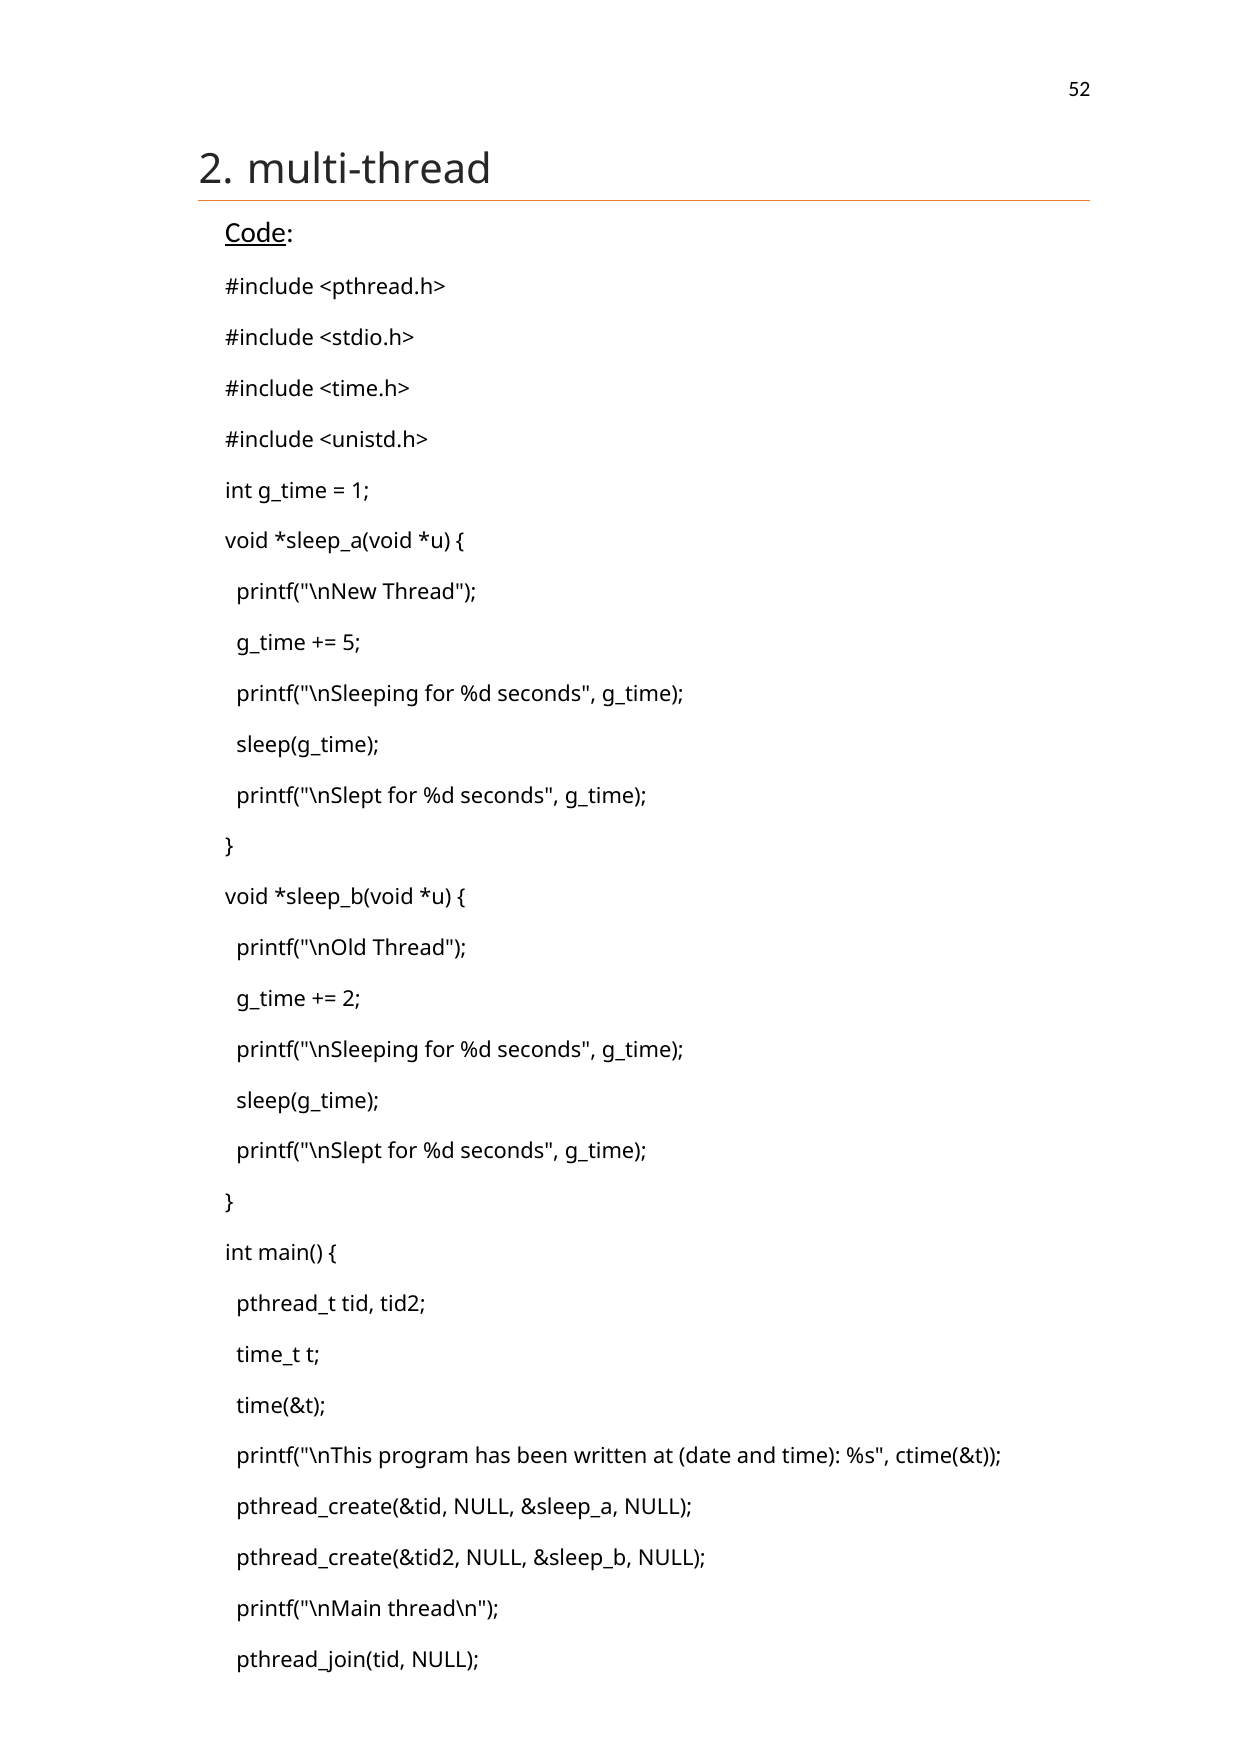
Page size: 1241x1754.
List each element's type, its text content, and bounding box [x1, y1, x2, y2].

text printf("\nSleeping for %d seconds", g_time); [225, 678, 1090, 708]
text } [225, 830, 1090, 860]
text Code: [225, 214, 1090, 249]
text int main() { [225, 1237, 1090, 1267]
text void *sleep_b(void *u) { [225, 881, 1090, 911]
text printf("\nNew Thread"); [225, 576, 1090, 606]
text sleep(g_time); [225, 1084, 1090, 1114]
text g_time += 2; [225, 983, 1090, 1013]
text sleep(g_time); [225, 729, 1090, 758]
text pthread_t tid, tid2; [225, 1288, 1090, 1318]
text pthread_create(&tid2, NULL, &sleep_b, NULL); [225, 1542, 1090, 1572]
text void *sleep_a(void *u) { [225, 525, 1090, 555]
text g_time += 5; [225, 627, 1090, 657]
text printf("\nSleeping for %d seconds", g_time); [225, 1034, 1090, 1063]
text printf("\nSlept for %d seconds", g_time); [225, 779, 1090, 809]
text time(&t); [225, 1389, 1090, 1419]
text #include <unistd.h> [225, 424, 1090, 453]
text pthread_create(&tid, NULL, &sleep_a, NULL); [225, 1491, 1090, 1521]
text printf("\nOld Thread"); [225, 932, 1090, 962]
text printf("\nMain thread\n"); [225, 1593, 1090, 1623]
text pthread_join(tid, NULL); [225, 1644, 1090, 1673]
text printf("\nThis program has been written at (date and time): %s", ctime(&t)); [225, 1440, 1090, 1470]
text #include <time.h> [225, 373, 1090, 403]
subtitle multi-thread [198, 139, 1090, 200]
text } [225, 1186, 1090, 1216]
text printf("\nSlept for %d seconds", g_time); [225, 1135, 1090, 1165]
text int g_time = 1; [225, 474, 1090, 504]
text time_t t; [225, 1339, 1090, 1368]
text #include <pthread.h> [225, 271, 1090, 301]
text #include <stdio.h> [225, 322, 1090, 352]
